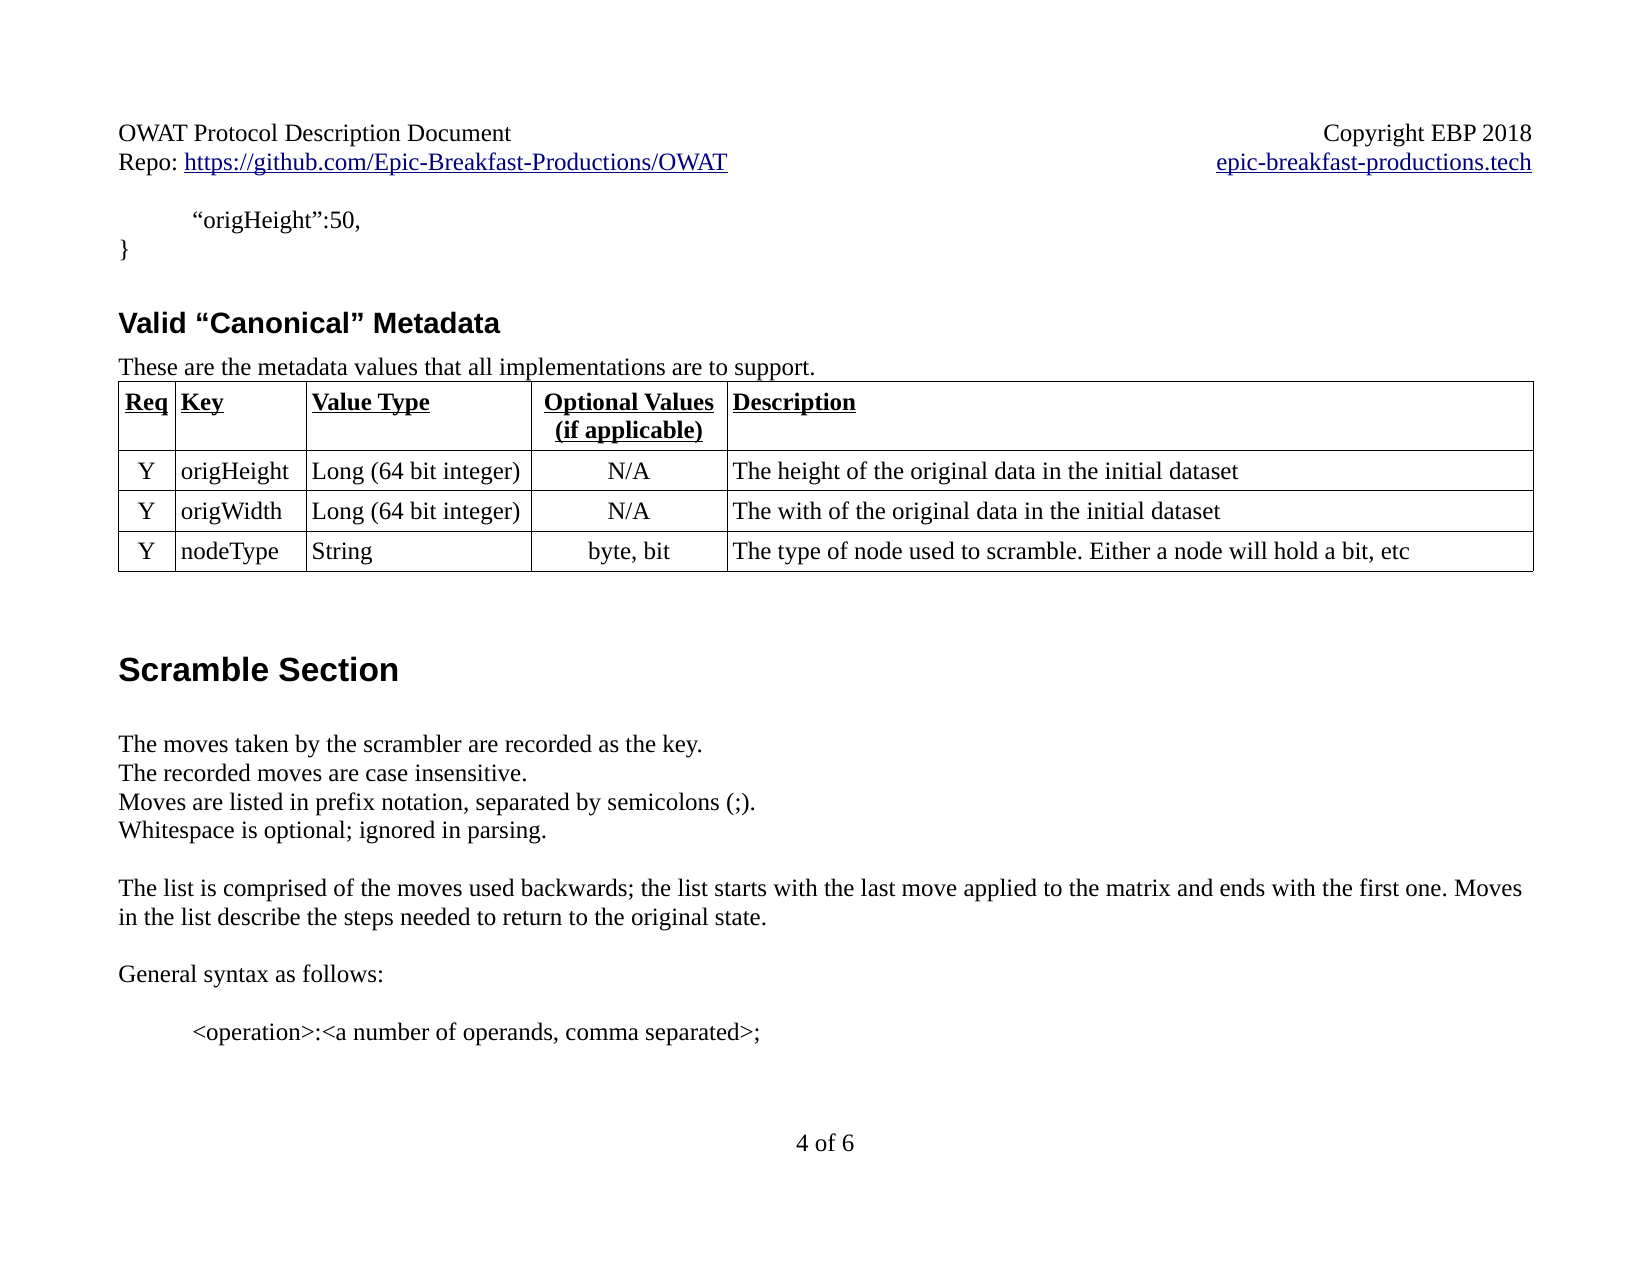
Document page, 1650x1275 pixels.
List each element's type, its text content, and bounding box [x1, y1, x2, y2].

text Moves are listed in prefix notation, separated by semicolons (;). [118, 787, 1532, 816]
table_cell nodeType [176, 532, 306, 571]
table_cell The type of node used to scramble. Either a node will hold a bit, etc [728, 532, 1533, 571]
table_cell The with of the original data in the initial dataset [728, 491, 1533, 531]
text } [118, 234, 1532, 263]
subtitle Scramble Section [118, 649, 1532, 688]
subtitle Valid “Canonical” Metadata [118, 306, 1532, 340]
table_cell Y [119, 491, 175, 531]
text These are the metadata values that all implementations are to support. [118, 352, 1532, 381]
table_cell The height of the original data in the initial dataset [728, 451, 1533, 490]
text The recorded moves are case insensitive. [118, 758, 1532, 787]
table_cell String [307, 532, 531, 571]
text “origHeight”:50, [118, 205, 1532, 234]
table_header Optional Values (if applicable) [532, 382, 727, 450]
table_cell Long (64 bit integer) [307, 491, 531, 531]
text The moves taken by the scrambler are recorded as the key. [118, 729, 1532, 758]
table_cell origWidth [176, 491, 306, 531]
table_cell Long (64 bit integer) [307, 451, 531, 490]
table_cell Y [119, 532, 175, 571]
text Whitespace is optional; ignored in parsing. [118, 816, 1532, 844]
table_header Key [176, 382, 306, 450]
table_cell Y [119, 451, 175, 490]
text General syntax as follows: [118, 959, 1532, 988]
table_cell origHeight [176, 451, 306, 490]
text The list is comprised of the moves used backwards; the list starts with the last move applied to the matrix and ends with the first one. Moves in the list describe the steps needed to return to the original state. [118, 873, 1532, 931]
table_cell byte, bit [532, 532, 727, 571]
table_header Description [728, 382, 1533, 450]
table_cell N/A [532, 491, 727, 531]
table_header Value Type [307, 382, 531, 450]
text <operation>:<a number of operands, comma separated>; [118, 1017, 1532, 1046]
table_cell N/A [532, 451, 727, 490]
table_header Req [119, 382, 175, 450]
